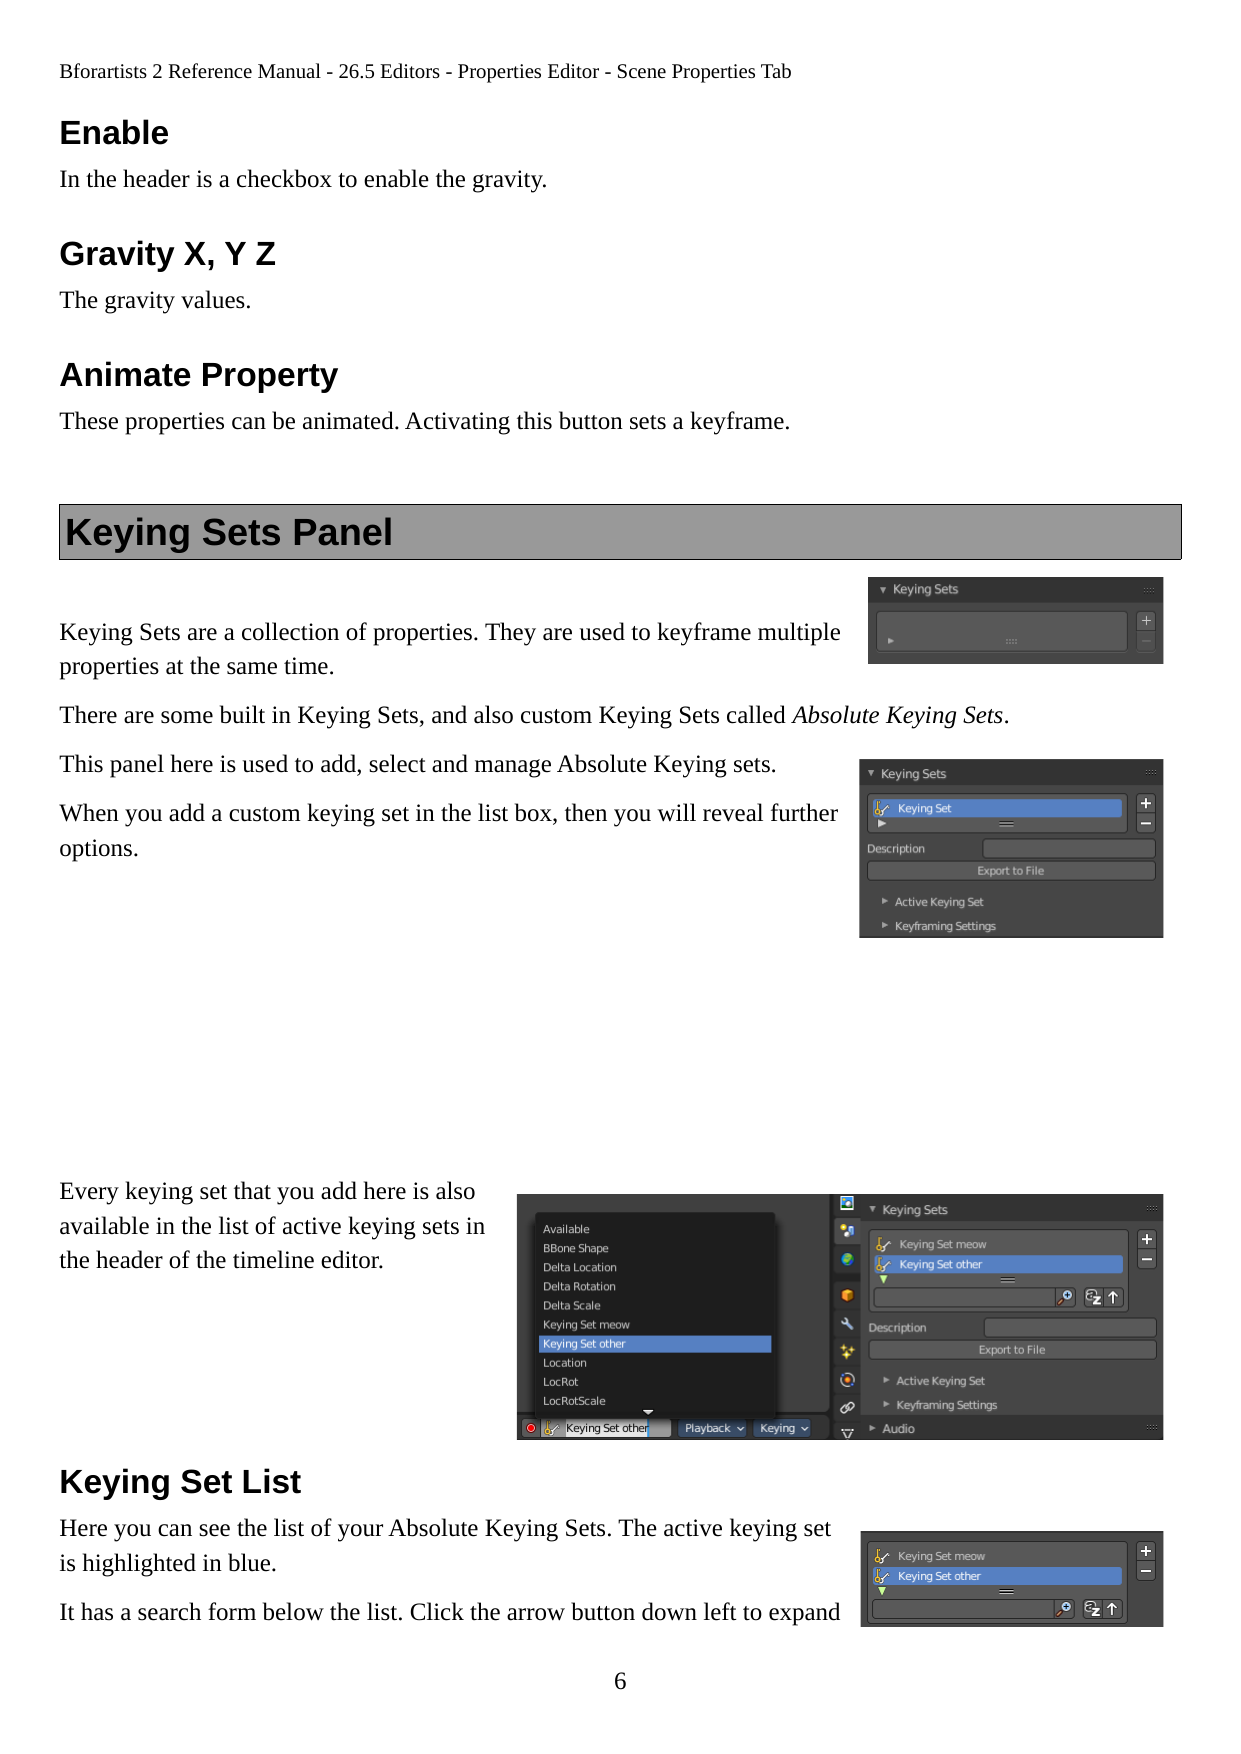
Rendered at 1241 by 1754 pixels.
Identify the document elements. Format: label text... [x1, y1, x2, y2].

subtitle Enable [59, 113, 1181, 151]
table_header Keying Sets Panel [60, 505, 1181, 559]
text Keying Sets are a collection of properties. They are used to keyframe multiple properties at the same time. [59, 617, 1181, 680]
text It has a search form below the list. Click the arrow button down left to expand [59, 1597, 860, 1626]
subtitle Animate Property [59, 355, 1181, 393]
text When you add a custom keying set in the list box, then you will reveal further options. [59, 798, 859, 862]
text This panel here is used to add, select and manage Absolute Keying sets. [59, 749, 1181, 778]
subtitle Gravity X, Y Z [59, 234, 1181, 272]
subtitle Keying Set List [59, 1462, 1181, 1501]
text There are some built in Keying Sets, and also custom Keying Sets called Absolute Keying Sets. [59, 700, 1181, 729]
picture [516, 1194, 1164, 1440]
picture [860, 1531, 1164, 1627]
text In the header is a checkbox to enable the gravity. [59, 164, 1181, 192]
text Every keying set that you add here is also available in the list of active keying sets in the header of the timeline editor. [59, 1176, 1181, 1274]
text These properties can be animated. Activating this button sets a keyframe. [59, 406, 1181, 434]
picture [859, 759, 1164, 938]
picture [868, 577, 1164, 664]
text The gravity values. [59, 285, 1181, 313]
text Here you can see the list of your Absolute Keying Sets. The active keying set is highlighted in blue. [59, 1513, 1181, 1577]
